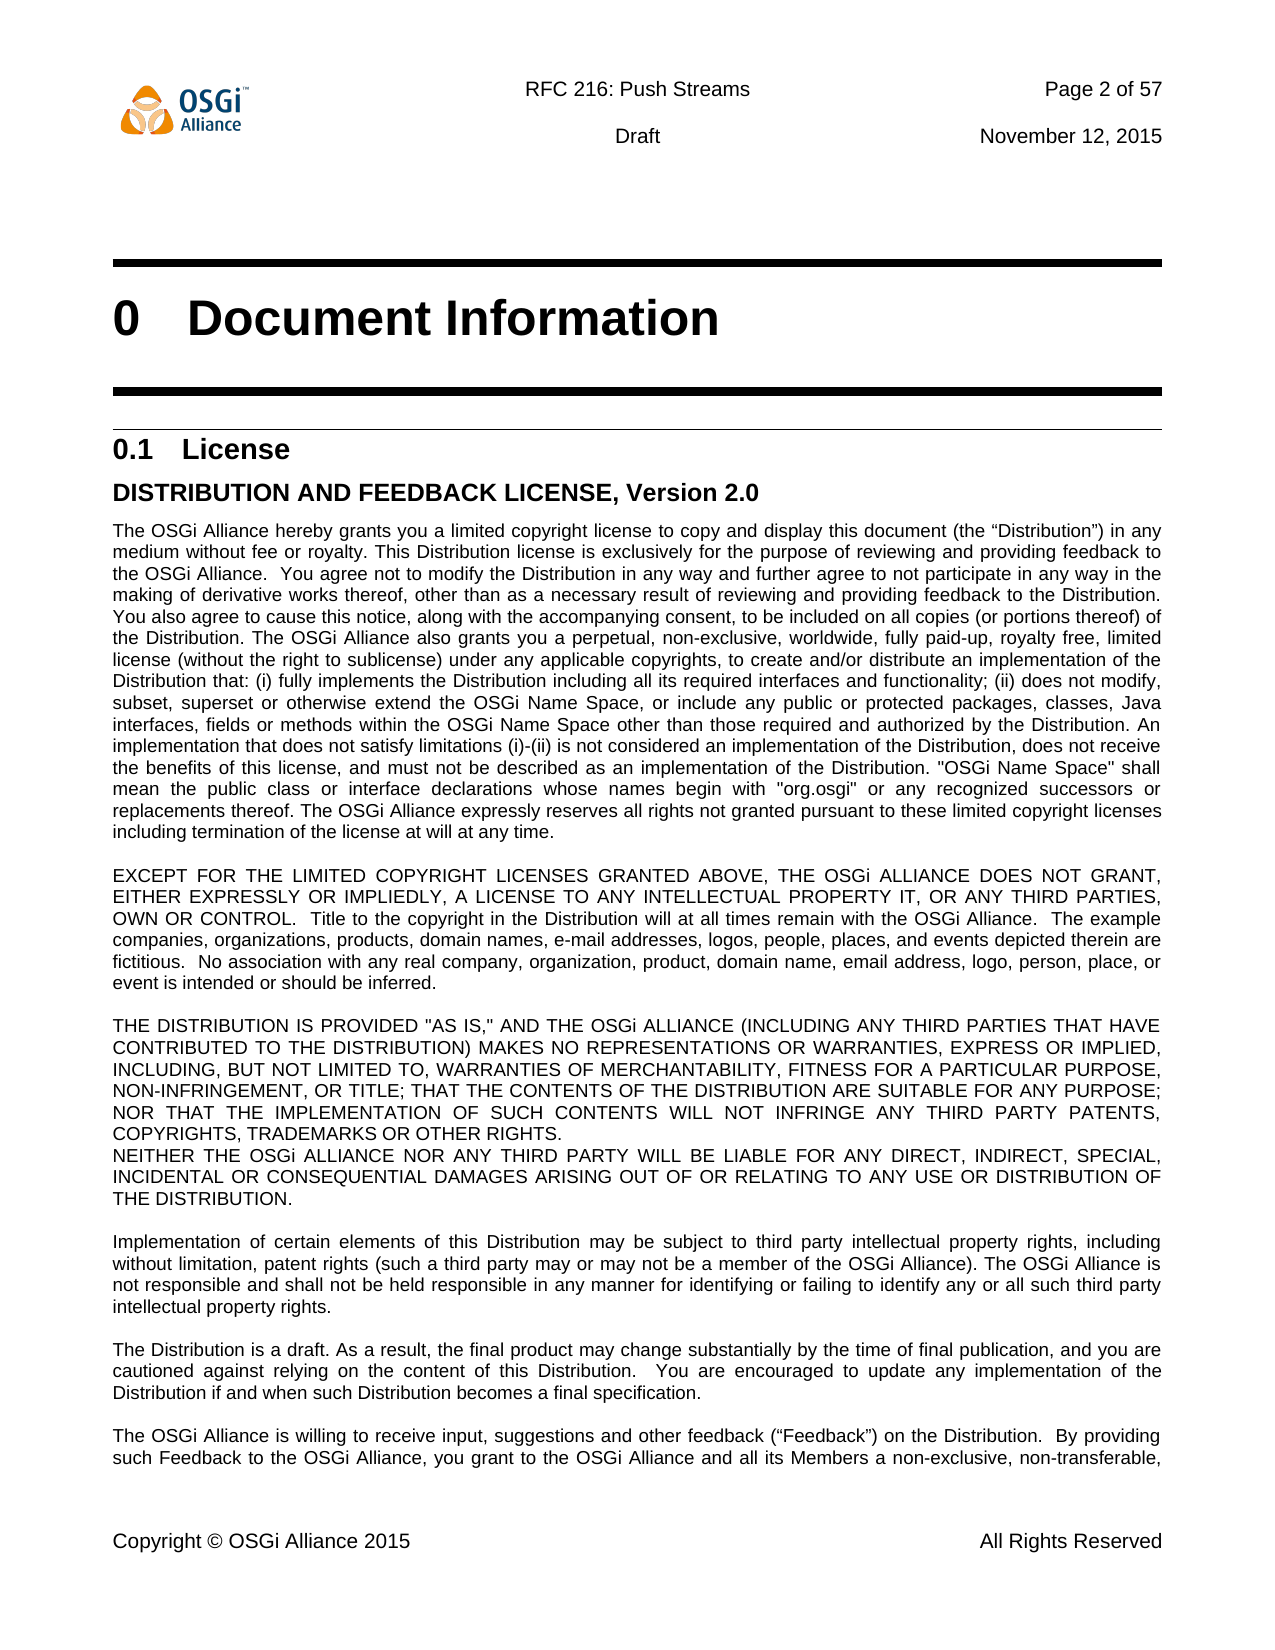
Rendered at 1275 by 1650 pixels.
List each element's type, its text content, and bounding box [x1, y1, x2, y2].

subtitle License [112, 430, 1162, 466]
text The OSGi Alliance hereby grants you a limited copyright license to copy and display this document (the “Distribution”) in any medium without fee or royalty. This Distribution license is exclusively for the purpose of reviewing and providing feedback to the OSGi Alliance. You agree not to modify the Distribution in any way and further agree to not participate in any way in the making of derivative works thereof, other than as a necessary result of reviewing and providing feedback to the Distribution. You also agree to cause this notice, along with the accompanying consent, to be included on all copies (or portions thereof) of the Distribution. The OSGi Alliance also grants you a perpetual, non-exclusive, worldwide, fully paid-up, royalty free, limited license (without the right to sublicense) under any applicable copyrights, to create and/or distribute an implementation of the Distribution that: (i) fully implements the Distribution including all its required interfaces and functionality; (ii) does not modify, subset, superset or otherwise extend the OSGi Name Space, or include any public or protected packages, classes, Java interfaces, fields or methods within the OSGi Name Space other than those required and authorized by the Distribution. An implementation that does not satisfy limitations (i)-(ii) is not considered an implementation of the Distribution, does not receive the benefits of this license, and must not be described as an implementation of the Distribution. "OSGi Name Space" shall mean the public class or interface declarations whose names begin with "org.osgi" or any recognized successors or replacements thereof. The OSGi Alliance expressly reserves all rights not granted pursuant to these limited copyright licenses including termination of the license at will at any time. [112, 519, 1162, 843]
text EXCEPT FOR THE LIMITED COPYRIGHT LICENSES GRANTED ABOVE, THE OSGi ALLIANCE DOES NOT GRANT, EITHER EXPRESSLY OR IMPLIEDLY, A LICENSE TO ANY INTELLECTUAL PROPERTY IT, OR ANY THIRD PARTIES, OWN OR CONTROL. Title to the copyright in the Distribution will at all times remain with the OSGi Alliance. The example companies, organizations, products, domain names, e-mail addresses, logos, people, places, and events depicted therein are fictitious. No association with any real company, organization, product, domain name, email address, logo, person, place, or event is intended or should be inferred. [112, 864, 1162, 994]
picture [113, 78, 257, 142]
text DISTRIBUTION AND FEEDBACK LICENSE, Version 2.0 [112, 478, 1162, 507]
text Implementation of certain elements of this Distribution may be subject to third party intellectual property rights, including without limitation, patent rights (such a third party may or may not be a member of the OSGi Alliance). The OSGi Alliance is not responsible and shall not be held responsible in any manner for identifying or failing to identify any or all such third party intellectual property rights. [112, 1231, 1162, 1317]
text THE DISTRIBUTION IS PROVIDED "AS IS," AND THE OSGi ALLIANCE (INCLUDING ANY THIRD PARTIES THAT HAVE CONTRIBUTED TO THE DISTRIBUTION) MAKES NO REPRESENTATIONS OR WARRANTIES, EXPRESS OR IMPLIED, INCLUDING, BUT NOT LIMITED TO, WARRANTIES OF MERCHANTABILITY, FITNESS FOR A PARTICULAR PURPOSE, NON-INFRINGEMENT, OR TITLE; THAT THE CONTENTS OF THE DISTRIBUTION ARE SUITABLE FOR ANY PURPOSE; NOR THAT THE IMPLEMENTATION OF SUCH CONTENTS WILL NOT INFRINGE ANY THIRD PARTY PATENTS, COPYRIGHTS, TRADEMARKS OR OTHER RIGHTS. [112, 1015, 1162, 1145]
text The Distribution is a draft. As a result, the final product may change substantially by the time of final publication, and you are cautioned against relying on the content of this Distribution. You are encouraged to update any implementation of the Distribution if and when such Distribution becomes a final specification. [112, 1339, 1162, 1403]
text The OSGi Alliance is willing to receive input, suggestions and other feedback (“Feedback”) on the Distribution. By providing such Feedback to the OSGi Alliance, you grant to the OSGi Alliance and all its Members a non-exclusive, non-transferable, [112, 1425, 1162, 1468]
text NEITHER THE OSGi ALLIANCE NOR ANY THIRD PARTY WILL BE LIABLE FOR ANY DIRECT, INDIRECT, SPECIAL, INCIDENTAL OR CONSEQUENTIAL DAMAGES ARISING OUT OF OR RELATING TO ANY USE OR DISTRIBUTION OF THE DISTRIBUTION. [112, 1145, 1162, 1209]
subtitle Document Information [112, 260, 1162, 396]
